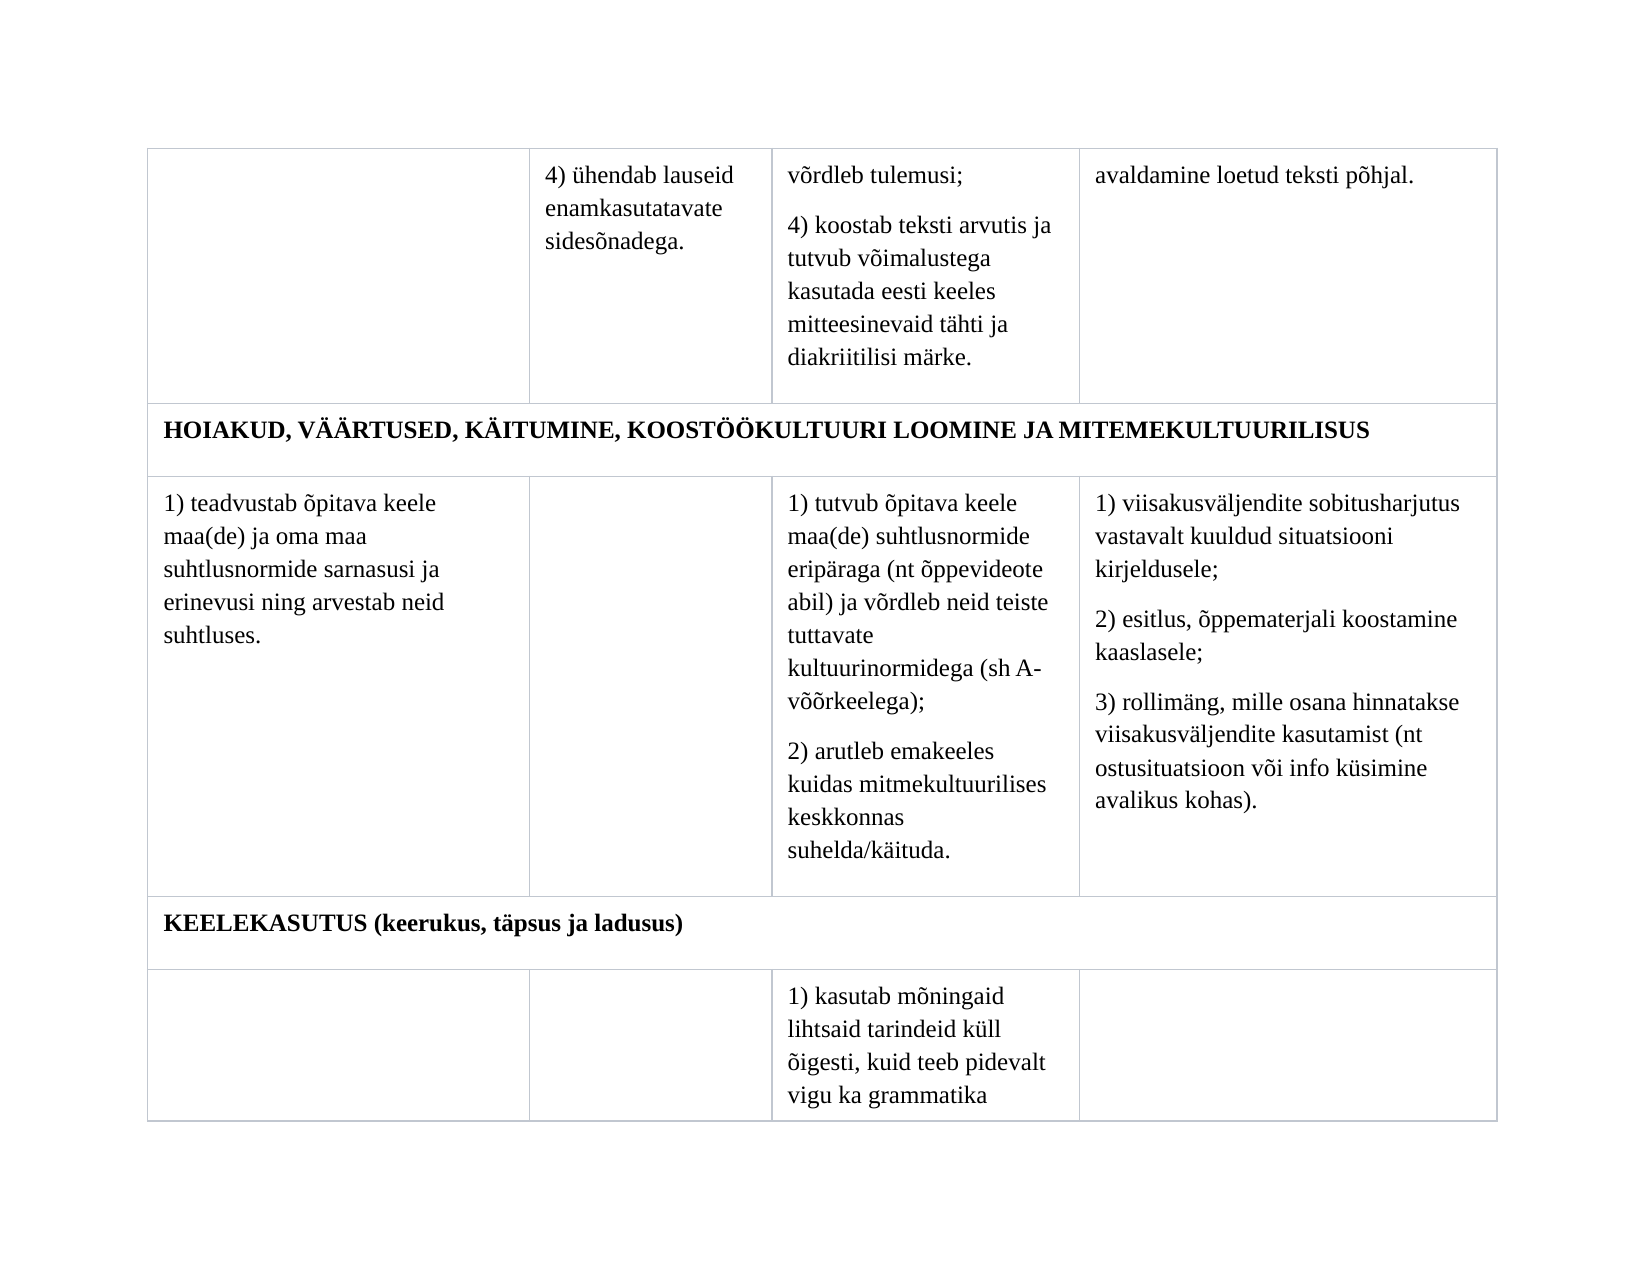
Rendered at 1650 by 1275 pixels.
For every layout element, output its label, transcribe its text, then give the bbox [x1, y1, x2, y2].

table_cell [148, 970, 529, 1120]
table_cell võrdleb tulemusi; 4) koostab teksti arvutis ja tutvub võimalustega kasutada eesti keeles mitteesinevaid tähti ja diakriitilisi märke. [773, 149, 1079, 402]
table_cell 1) viisakusväljendite sobitusharjutus vastavalt kuuldud situatsiooni kirjeldusele; 2) esitlus, õppematerjali koostamine kaaslasele; 3) rollimäng, mille osana hinnatakse viisakusväljendite kasutamist (nt ostusituatsioon või info küsimine avalikus kohas). [1080, 477, 1496, 896]
table_cell 1) tutvub õpitava keele maa(de) suhtlusnormide eripäraga (nt õppevideote abil) ja võrdleb neid teiste tuttavate kultuurinormidega (sh A-võõrkeelega); 2) arutleb emakeeles kuidas mitmekultuurilises keskkonnas suhelda/käituda. [773, 477, 1079, 896]
table_cell KEELEKASUTUS (keerukus, täpsus ja ladusus) [148, 897, 1496, 969]
table_cell 1) kasutab mõningaid lihtsaid tarindeid küll õigesti, kuid teeb pidevalt vigu ka grammatika [773, 970, 1079, 1120]
table_cell 4) ühendab lauseid enamkasutatavate sidesõnadega. [530, 149, 771, 402]
table_cell [530, 970, 771, 1120]
table_cell [148, 149, 529, 402]
table_cell [530, 477, 771, 896]
table_cell avaldamine loetud teksti põhjal. [1080, 149, 1496, 402]
table_cell [1080, 970, 1496, 1120]
table_cell 1) teadvustab õpitava keele maa(de) ja oma maa suhtlusnormide sarnasusi ja erinevusi ning arvestab neid suhtluses. [148, 477, 529, 896]
table_cell HOIAKUD, VÄÄRTUSED, KÄITUMINE, KOOSTÖÖKULTUURI LOOMINE JA MITEMEKULTUURILISUS [148, 404, 1496, 476]
